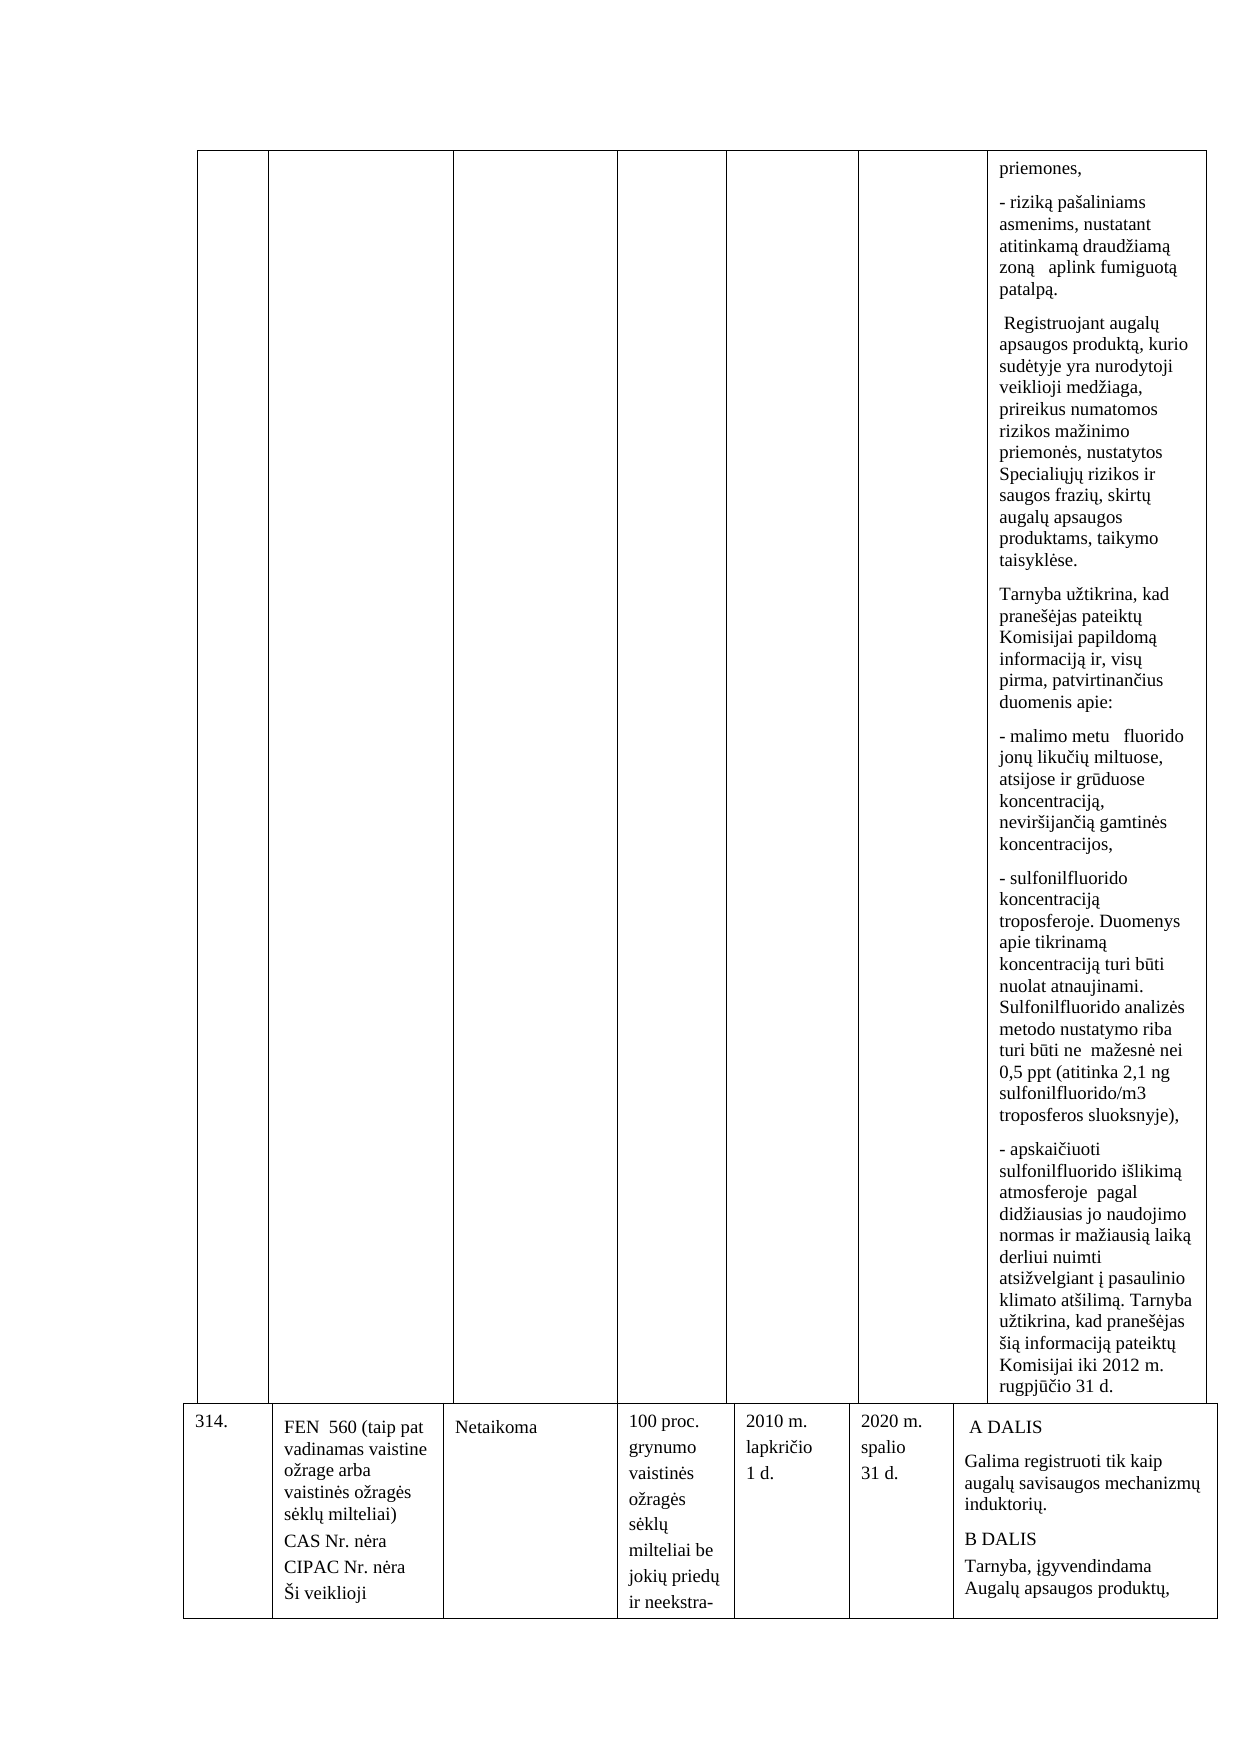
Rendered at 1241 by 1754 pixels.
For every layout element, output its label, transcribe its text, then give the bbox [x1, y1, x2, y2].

table_cell FEN 560 (taip pat vadinamas vaistine ožrage arba vaistinės ožragės sėklų milteliai) CAS Nr. nėra CIPAC Nr. nėra Ši veiklioji [273, 1404, 443, 1618]
table_cell [198, 151, 268, 1403]
table_cell 100 proc. grynumo vaistinės ožragės sėklų milteliai be jokių priedų ir neekstra- [618, 1404, 734, 1618]
table_cell [859, 151, 987, 1403]
table_cell [1207, 150, 1217, 1403]
table_cell [184, 150, 188, 1403]
table_cell [618, 151, 726, 1403]
table_cell 314. [184, 1404, 272, 1618]
table_cell [193, 150, 197, 1403]
table_cell [454, 151, 617, 1403]
table_cell A DALIS Galima registruoti tik kaip augalų savisaugos mechanizmų induktorių. B DALIS Tarnyba, įgyvendindama Augalų apsaugos produktų, [954, 1404, 1217, 1618]
table_cell [727, 151, 858, 1403]
table_cell priemones, - riziką pašaliniams asmenims, nustatant atitinkamą draudžiamą zoną aplink fumiguotą patalpą. Registruojant augalų apsaugos produktą, kurio sudėtyje yra nurodytoji veiklioji medžiaga, prireikus numatomos rizikos mažinimo priemonės, nustatytos Specialiųjų rizikos ir saugos frazių, skir­tų augalų apsau­gos produktams, taikymo taisyklėse. Tarnyba užtikrina, kad pranešėjas pateiktų Komisijai papildomą informaciją ir, visų pirma, patvirtinančius duomenis apie: - malimo metu fluorido jonų likučių miltuose, atsijose ir grūduose koncentraciją, neviršijančią gamtinės koncentracijos, - sulfonilfluorido koncentraciją troposferoje. Duomenys apie tikrinamą koncentraciją turi būti nuolat atnaujinami. Sulfonilfluorido analizės metodo nustatymo riba turi būti ne mažesnė nei 0,5 ppt (atitinka 2,1 ng sulfonilfluorido/m3 troposferos sluoksnyje), - apskaičiuoti sulfonilfluorido išlikimą atmosferoje pagal didžiausias jo naudojimo normas ir mažiausią laiką derliui nuimti atsižvelgiant į pasaulinio klimato atšilimą. Tarnyba užtikrina, kad pranešėjas šią informaciją pateiktų Komisijai iki 2012 m. rugpjūčio 31 d. [988, 151, 1206, 1403]
table_cell 2010 m. lapkričio 1 d. [735, 1404, 849, 1618]
table_cell [1217, 150, 1240, 1403]
table_cell [269, 151, 453, 1403]
table_cell 2020 m. spalio 31 d. [850, 1404, 953, 1618]
table_cell [188, 150, 193, 1403]
table_cell Netaikoma [444, 1404, 617, 1618]
table_cell [1218, 1403, 1240, 1618]
